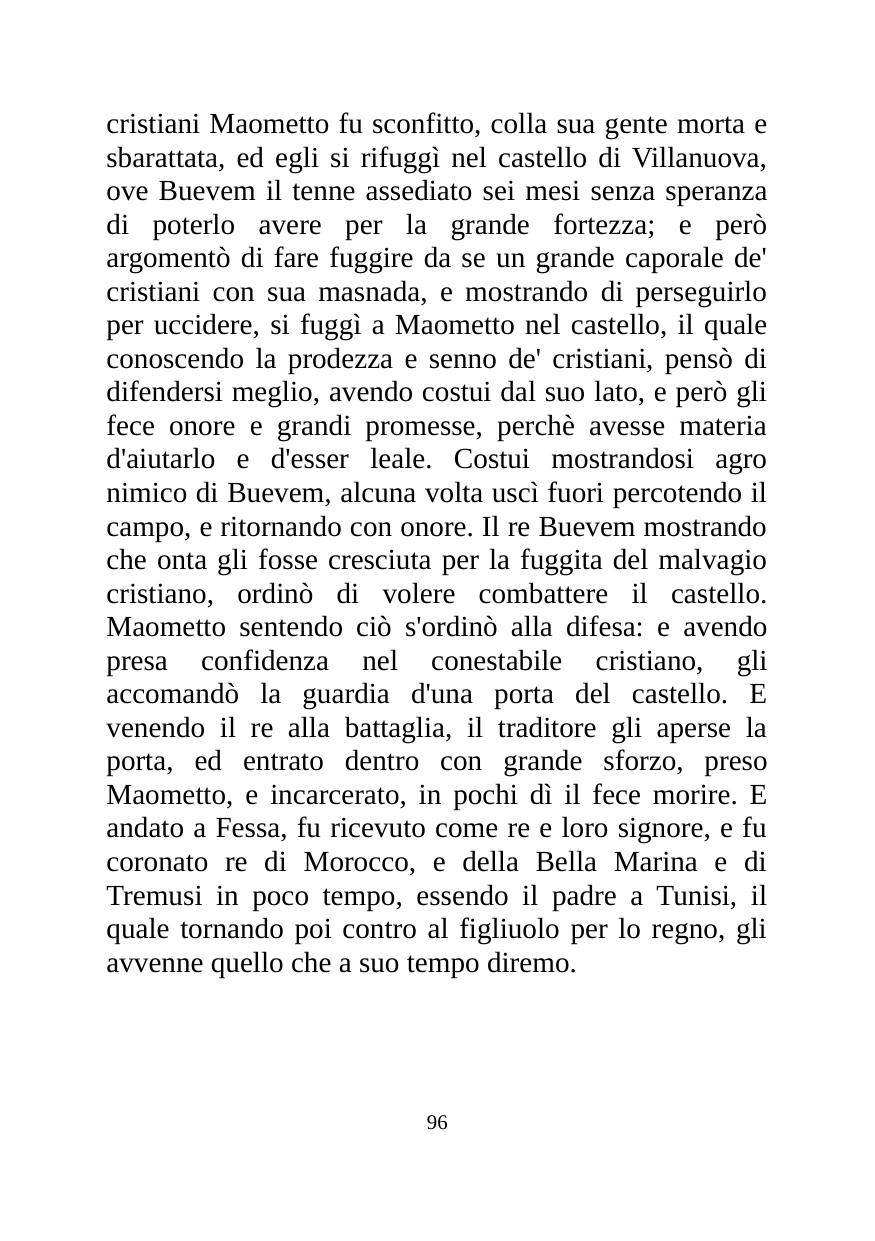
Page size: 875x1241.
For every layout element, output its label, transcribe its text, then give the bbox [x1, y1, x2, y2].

text cristiani Maometto fu sconfitto, colla sua gente morta e sbarattata, ed egli si rifuggì nel castello di Villanuova, ove Buevem il tenne assediato sei mesi senza speranza di poterlo avere per la grande fortezza; e però argomentò di fare fuggire da se un grande caporale de' cristiani con sua masnada, e mostrando di perseguirlo per uccidere, si fuggì a Maometto nel castello, il quale conoscendo la prodezza e senno de' cristiani, pensò di difendersi meglio, avendo costui dal suo lato, e però gli fece onore e grandi promesse, perchè avesse materia d'aiutarlo e d'esser leale. Costui mostrandosi agro nimico di Buevem, alcuna volta uscì fuori percotendo il campo, e ritornando con onore. Il re Buevem mostrando che onta gli fosse cresciuta per la fuggita del malvagio cristiano, ordinò di volere combattere il castello. Maometto sentendo ciò s'ordinò alla difesa: e avendo presa confidenza nel conestabile cristiano, gli accomandò la guardia d'una porta del castello. E venendo il re alla battaglia, il traditore gli aperse la porta, ed entrato dentro con grande sforzo, preso Maometto, e incarcerato, in pochi dì il fece morire. E andato a Fessa, fu ricevuto come re e loro signore, e fu coronato re di Morocco, e della Bella Marina e di Tremusi in poco tempo, essendo il padre a Tunisi, il quale tornando poi contro al figliuolo per lo regno, gli avvenne quello che a suo tempo diremo. [106, 106, 768, 978]
